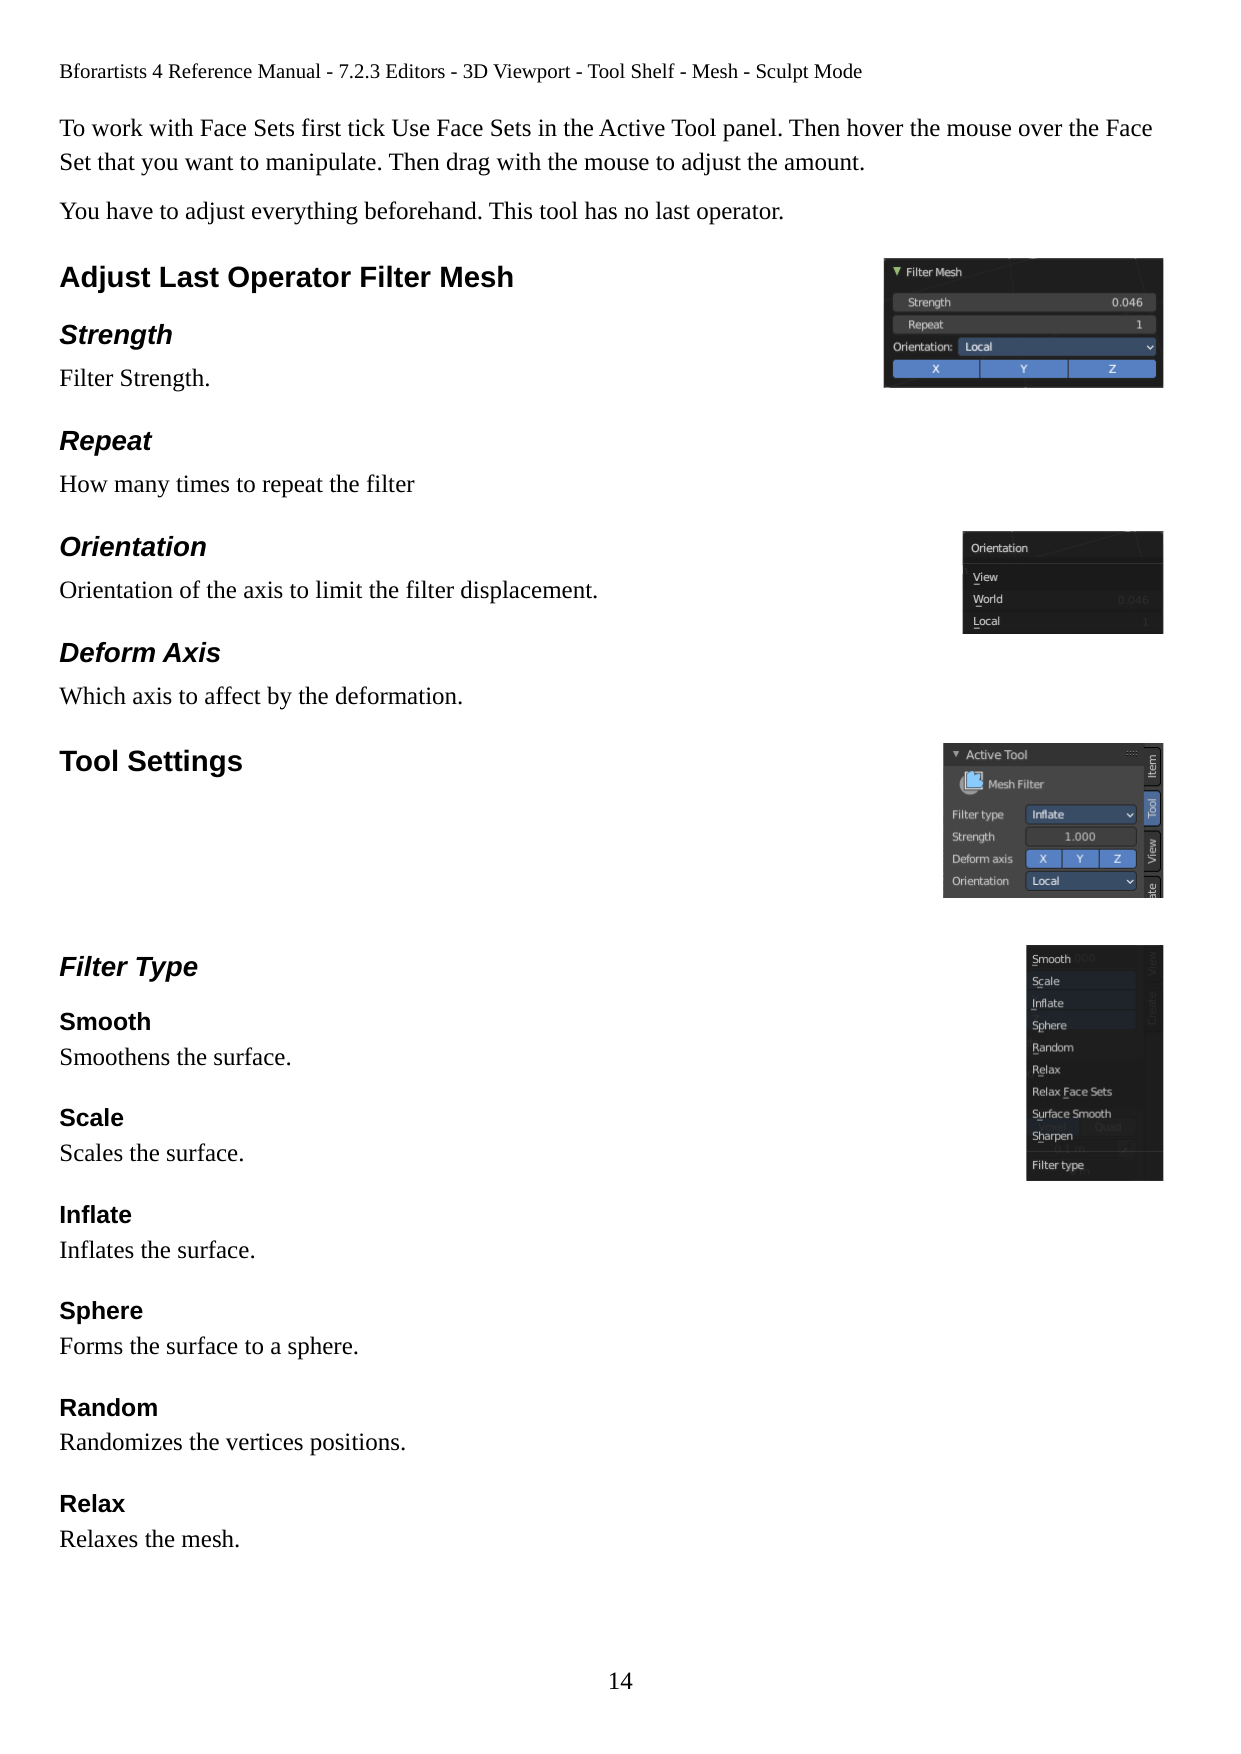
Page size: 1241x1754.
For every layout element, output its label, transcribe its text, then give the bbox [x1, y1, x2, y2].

subtitle Repeat [59, 424, 1181, 456]
text Orientation of the axis to limit the filter displacement. [59, 575, 962, 603]
text [1164, 1138, 1181, 1167]
text [1164, 1042, 1181, 1071]
subtitle Orientation [59, 530, 1181, 562]
subtitle Adjust Last Operator Filter Mesh [59, 260, 883, 293]
picture [962, 531, 1164, 634]
subtitle Random [59, 1393, 1181, 1421]
subtitle Strength [59, 318, 883, 350]
subtitle Deform Axis [59, 636, 1181, 668]
text To work with Face Sets first tick Use Face Sets in the Active Tool panel. Then hover the mouse over the Face Set that you want to manipulate. Then drag with the mouse to adjust the amount. [59, 113, 1181, 176]
text Inflates the surface. [59, 1235, 1181, 1263]
subtitle Smooth [59, 1007, 1026, 1036]
text You have to adjust everything beforehand. This tool has no last operator. [59, 196, 1181, 225]
subtitle [1164, 1103, 1181, 1132]
picture [943, 743, 1164, 898]
text Filter Strength. [59, 363, 1181, 392]
picture [1026, 945, 1164, 1181]
subtitle Inflate [59, 1200, 1181, 1228]
subtitle Scale [59, 1103, 1026, 1132]
subtitle [1164, 1007, 1181, 1036]
picture [883, 258, 1164, 388]
text Which axis to affect by the deformation. [59, 681, 1181, 709]
text How many times to repeat the filter [59, 469, 1181, 498]
text Randomizes the vertices positions. [59, 1427, 1181, 1456]
subtitle Filter Type [59, 950, 1026, 982]
subtitle Sphere [59, 1296, 1181, 1325]
subtitle Relax [59, 1489, 1181, 1517]
subtitle [1164, 318, 1181, 350]
text Scales the surface. [59, 1138, 1026, 1167]
subtitle [1164, 950, 1181, 982]
text Forms the surface to a sphere. [59, 1331, 1181, 1360]
subtitle Tool Settings [59, 744, 943, 778]
text Relaxes the mesh. [59, 1524, 1181, 1552]
text Smoothens the surface. [59, 1042, 1026, 1071]
subtitle [1164, 744, 1181, 778]
